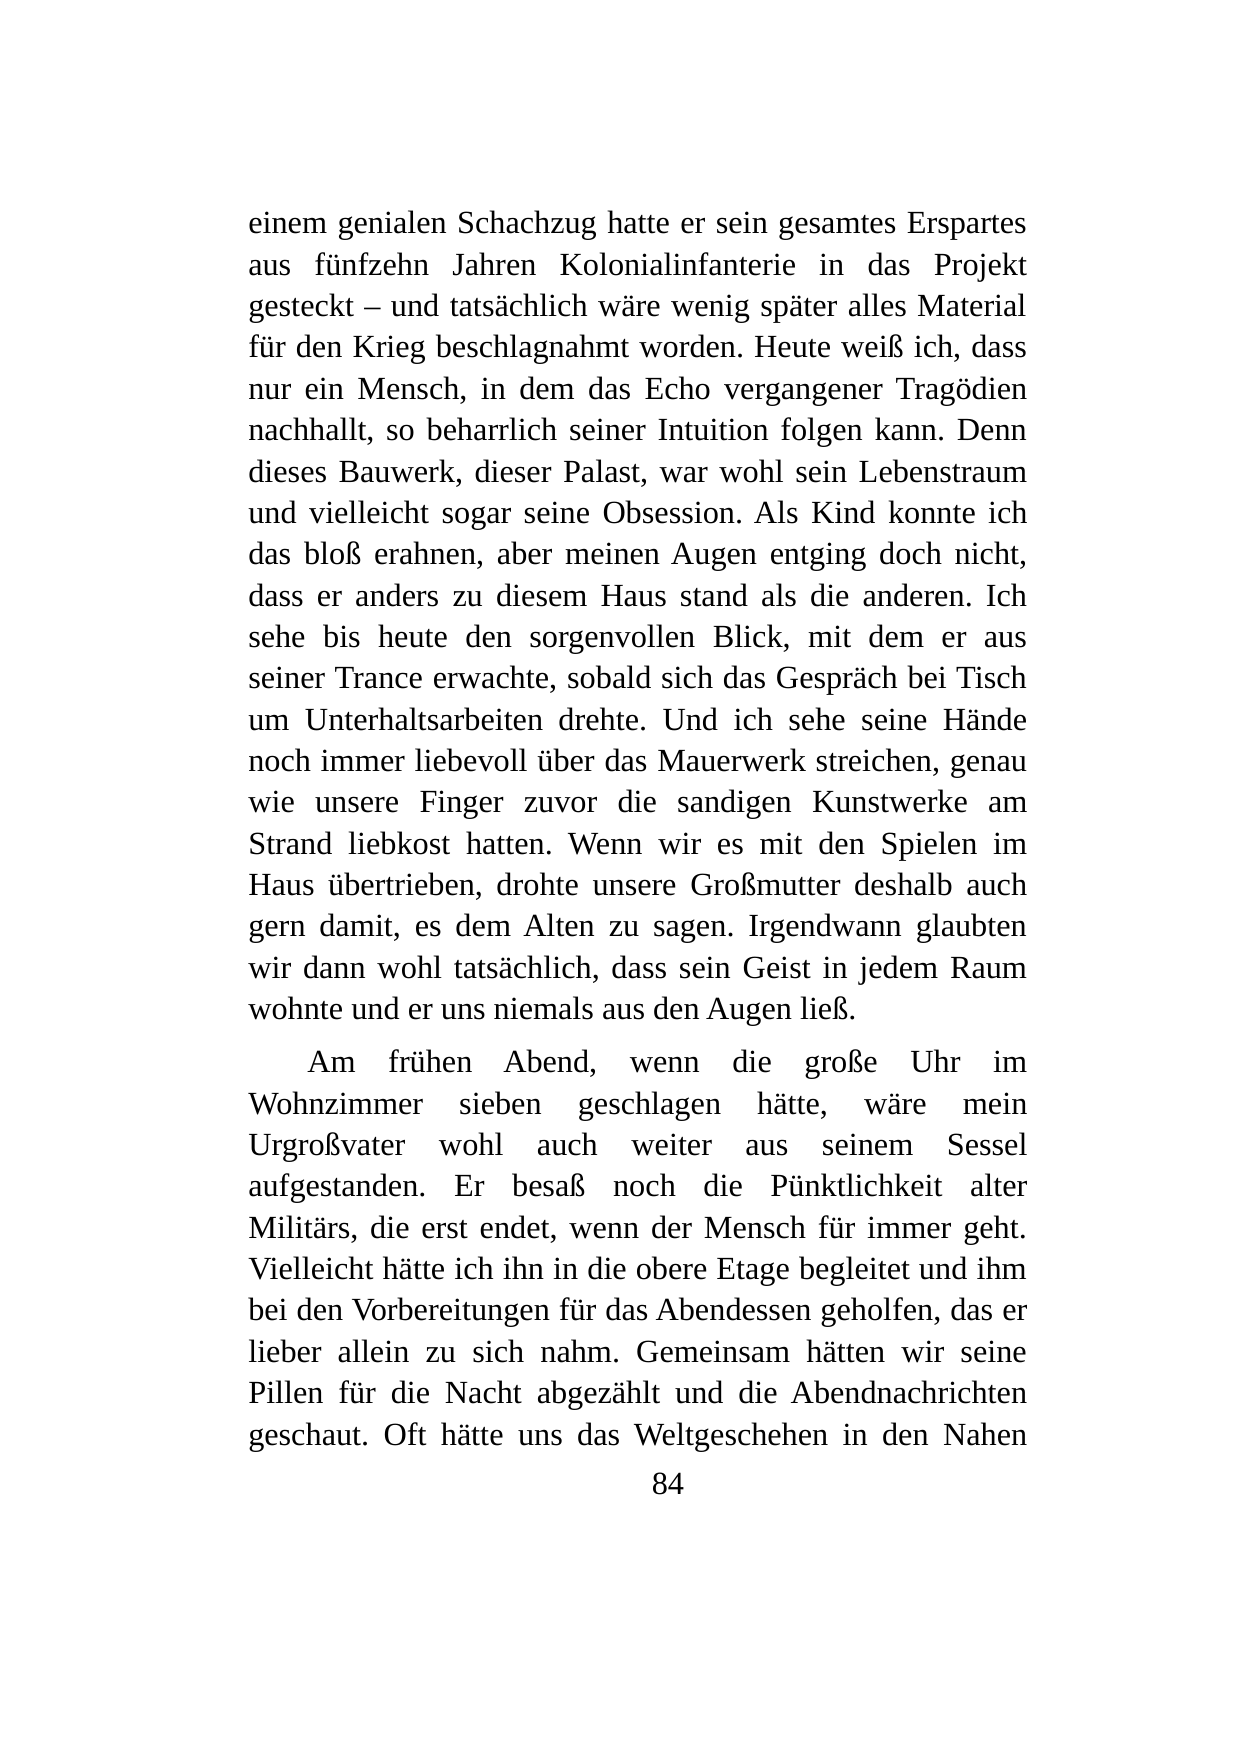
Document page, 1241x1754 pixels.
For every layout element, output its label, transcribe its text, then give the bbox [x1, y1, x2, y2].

text einem genialen Schachzug hatte er sein gesamtes Erspartes aus fünfzehn Jahren Kolonialinfanterie in das Projekt gesteckt – und tatsächlich wäre wenig später alles Material für den Krieg beschlagnahmt worden. Heute weiß ich, dass nur ein Mensch, in dem das Echo vergangener Tragödien nachhallt, so beharrlich seiner Intuition folgen kann. Denn dieses Bauwerk, dieser Palast, war wohl sein Lebenstraum und vielleicht sogar seine Obsession. Als Kind konnte ich das bloß erahnen, aber meinen Augen entging doch nicht, dass er anders zu diesem Haus stand als die anderen. Ich sehe bis heute den sorgenvollen Blick, mit dem er aus seiner Trance erwachte, sobald sich das Gespräch bei Tisch um Unterhaltsarbeiten drehte. Und ich sehe seine Hände noch immer liebevoll über das Mauerwerk streichen, genau wie unsere Finger zuvor die sandigen Kunstwerke am Strand liebkost hatten. Wenn wir es mit den Spielen im Haus übertrieben, drohte unsere Großmutter deshalb auch gern damit, es dem Alten zu sagen. Irgendwann glaubten wir dann wohl tatsächlich, dass sein Geist in jedem Raum wohnte und er uns niemals aus den Augen ließ. [248, 201, 1028, 1028]
text Am frühen Abend, wenn die große Uhr im Wohnzimmer sieben geschlagen hätte, wäre mein Urgroßvater wohl auch weiter aus seinem Sessel aufgestanden. Er besaß noch die Pünktlichkeit alter Militärs, die erst endet, wenn der Mensch für immer geht. Vielleicht hätte ich ihn in die obere Etage begleitet und ihm bei den Vorbereitungen für das Abendessen geholfen, das er lieber allein zu sich nahm. Gemeinsam hätten wir seine Pillen für die Nacht abgezählt und die Abendnachrichten geschaut. Oft hätte uns das Weltgeschehen in den Nahen [248, 1040, 1028, 1453]
